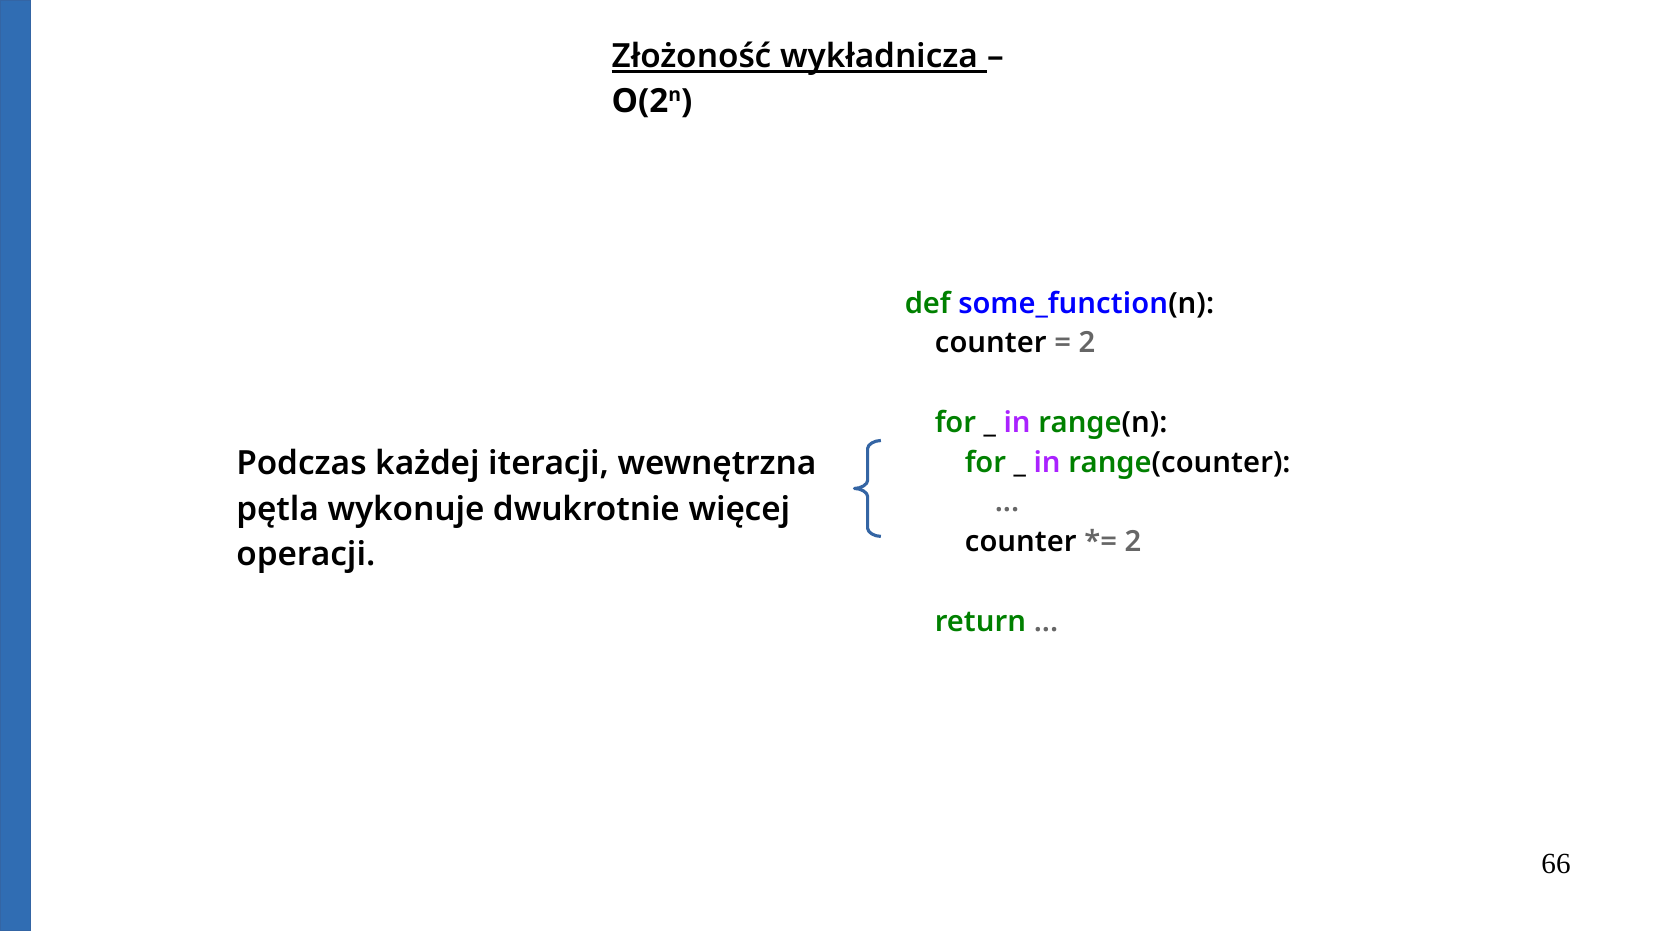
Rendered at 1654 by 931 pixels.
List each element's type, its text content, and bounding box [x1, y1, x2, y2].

text_box Złożoność wykładnicza – O(2n) [596, 24, 1062, 123]
text_box def some_function(n): counter = 2 for _ in range(n): for _ in range(counter): ... counter *= 2 return ... [890, 274, 1366, 704]
text_box Podczas każdej iteracji, wewnętrzna pętla wykonuje dwukrotnie więcej operacji. [221, 432, 851, 531]
text_box [0, 0, 31, 931]
